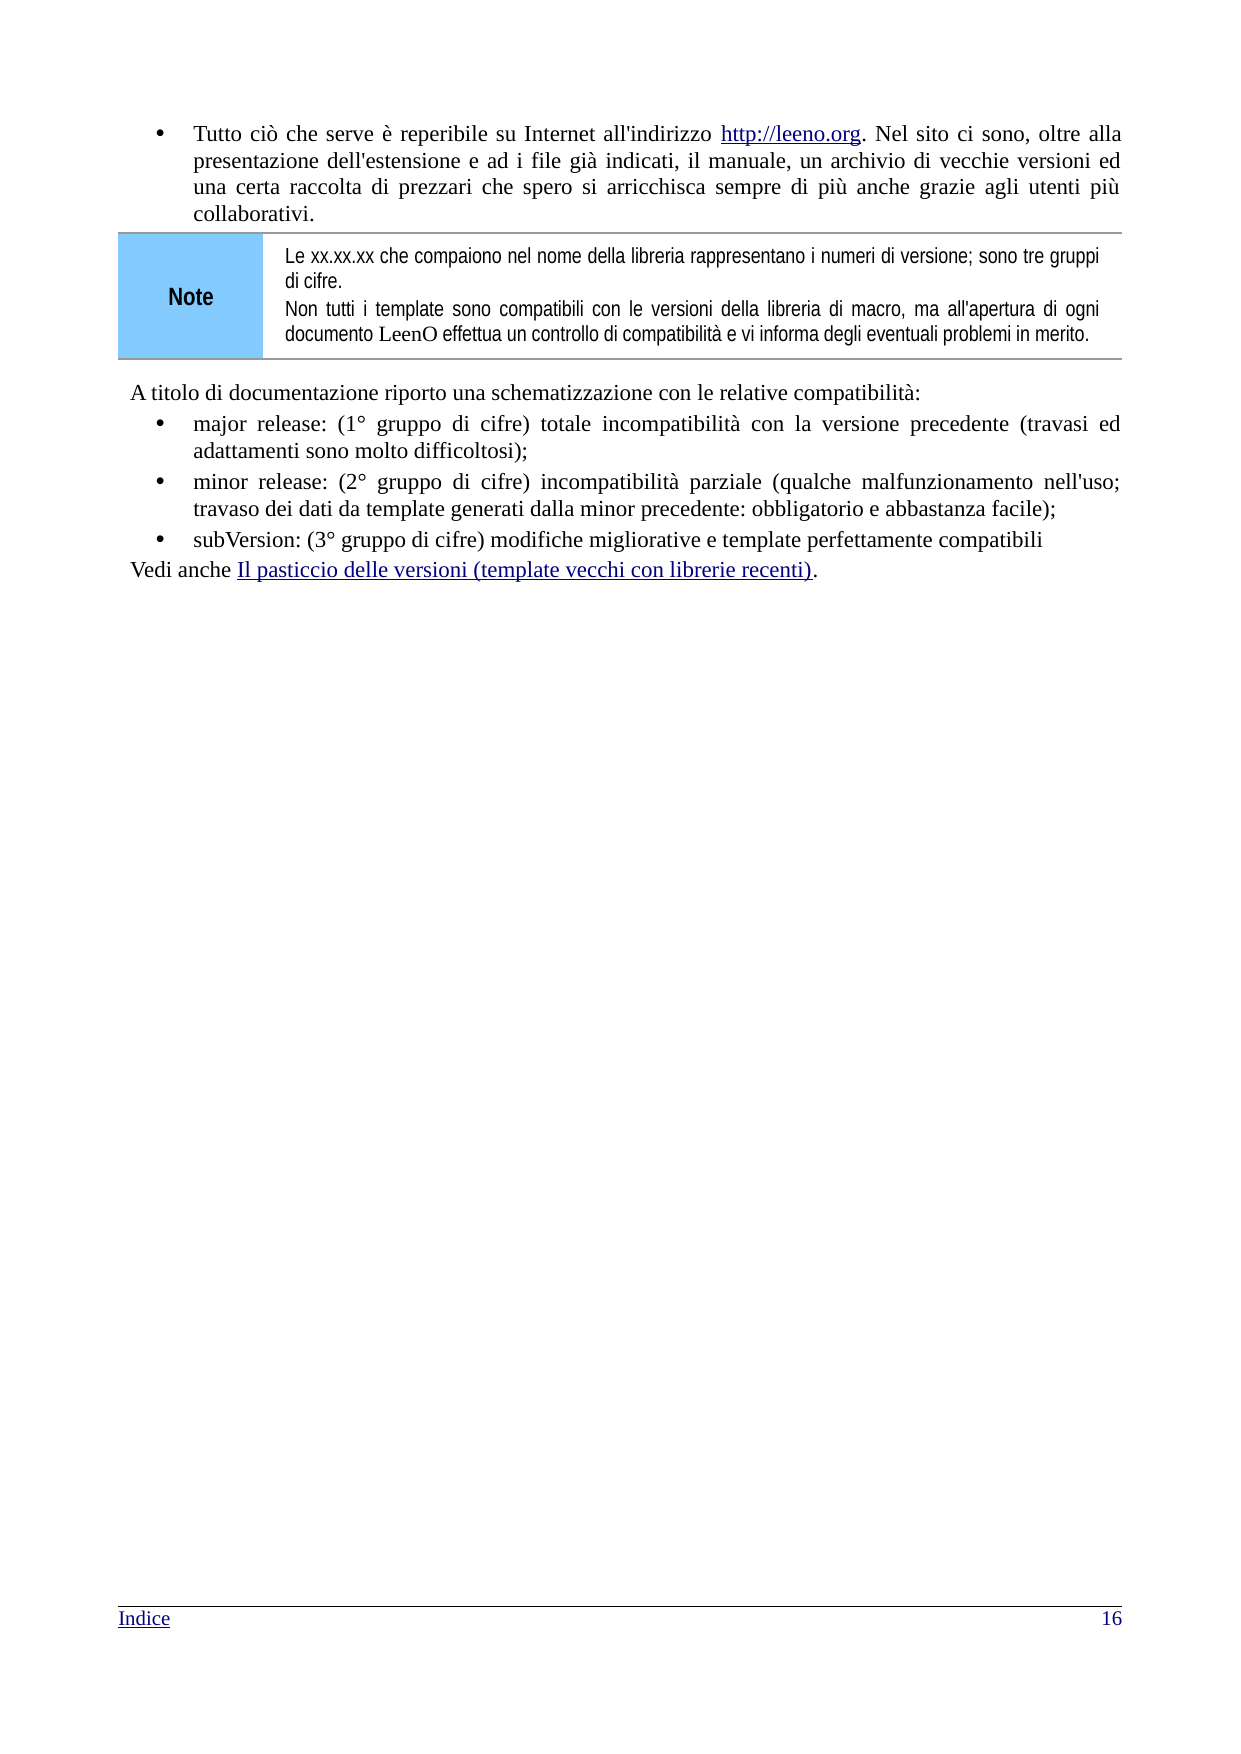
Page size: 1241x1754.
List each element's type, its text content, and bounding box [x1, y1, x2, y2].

list subVersion: (3° gruppo di cifre) modifiche migliorative e template perfettamente compatibili [156, 524, 1122, 553]
text A titolo di documentazione riporto una schematizzazione con le relative compatibilità: [118, 379, 1122, 405]
text Vedi anche Il pasticcio delle versioni (template vecchi con librerie recenti). [118, 556, 1122, 582]
table_header Le xx.xx.xx che compaiono nel nome della libreria rappresentano i numeri di versione; sono tre gruppi di cifre. Non tutti i template sono compatibili con le versioni della libreria di macro, ma all'apertura di ogni documento LeenO effettua un controllo di compatibilità e vi informa degli eventuali problemi in merito. [264, 234, 1122, 358]
table_header Note [118, 234, 263, 358]
list Tutto ciò che serve è reperibile su Internet all'indirizzo http://leeno.org. Nel sito ci sono, oltre alla presentazione dell'estensione e ad i file già indicati, il manuale, un archivio di vecchie versioni ed una certa raccolta di prezzari che spero si arricchisca sempre di più anche grazie agli utenti più collaborativi. [156, 118, 1122, 226]
list major release: (1° gruppo di cifre) totale incompatibilità con la versione precedente (travasi ed adattamenti sono molto difficoltosi); [156, 408, 1122, 463]
list minor release: (2° gruppo di cifre) incompatibilità parziale (qualche malfunzionamento nell'uso; travaso dei dati da template generati dalla minor precedente: obbligatorio e abbastanza facile); [156, 466, 1122, 521]
